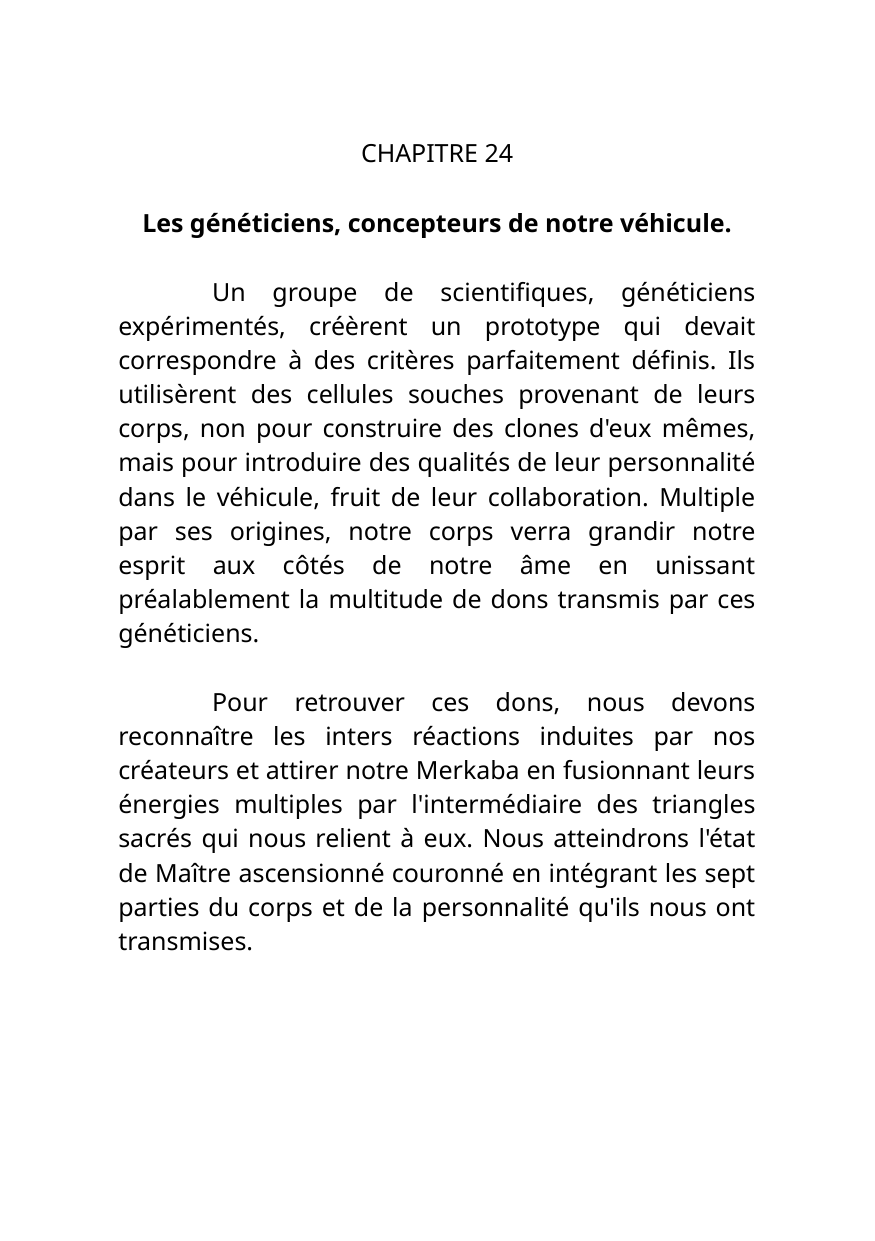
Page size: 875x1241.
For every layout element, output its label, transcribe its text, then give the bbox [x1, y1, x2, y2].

text Pour retrouver ces dons, nous devons reconnaître les inters réactions induites par nos créateurs et attirer notre Merkaba en fusionnant leurs énergies multiples par l'intermédiaire des triangles sacrés qui nous relient à eux. Nous atteindrons l'état de Maître ascensionné couronné en intégrant les sept parties du corps et de la personnalité qu'ils nous ont transmises. [118, 685, 756, 957]
subtitle Les généticiens, concepteurs de notre véhicule. [118, 205, 756, 239]
text Un groupe de scientifiques, généticiens expérimentés, créèrent un prototype qui devait correspondre à des critères parfaitement définis. Ils utilisèrent des cellules souches provenant de leurs corps, non pour construire des clones d'eux mêmes, mais pour introduire des qualités de leur personnalité dans le véhicule, fruit de leur collaboration. Multiple par ses origines, notre corps verra grandir notre esprit aux côtés de notre âme en unissant préalablement la multitude de dons transmis par ces généticiens. [118, 275, 756, 649]
text CHAPITRE 24 [118, 136, 756, 170]
